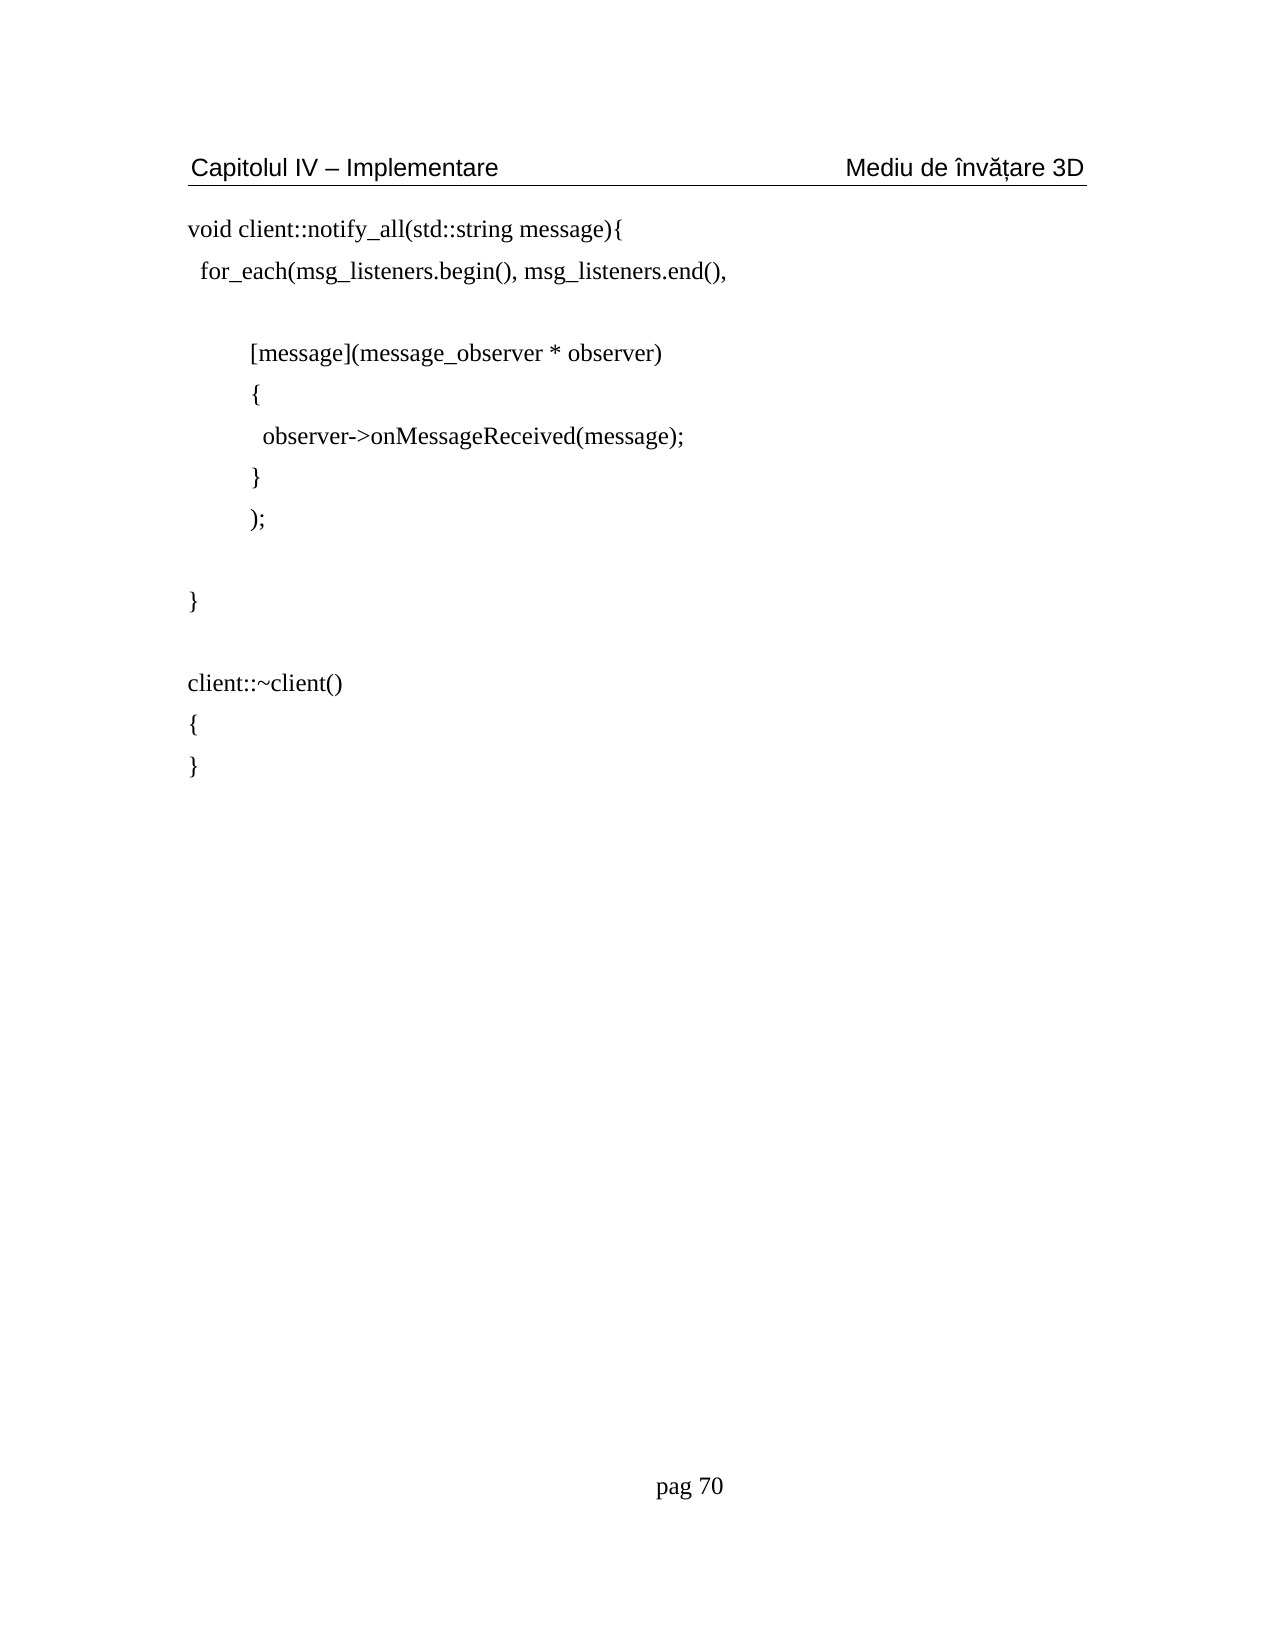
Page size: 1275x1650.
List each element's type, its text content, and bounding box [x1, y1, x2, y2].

text } [187, 586, 1087, 614]
text observer->onMessageReceived(message); [187, 421, 1087, 449]
text [message](message_observer * observer) [187, 338, 1087, 367]
text for_each(msg_listeners.begin(), msg_listeners.end(), [187, 256, 1087, 284]
text { [187, 379, 1087, 408]
text client::~client() [187, 668, 1087, 697]
text } [187, 462, 1087, 491]
text ); [187, 503, 1087, 532]
text void client::notify_all(std::string message){ [187, 214, 1087, 243]
text { [187, 709, 1087, 738]
text } [187, 751, 1087, 779]
